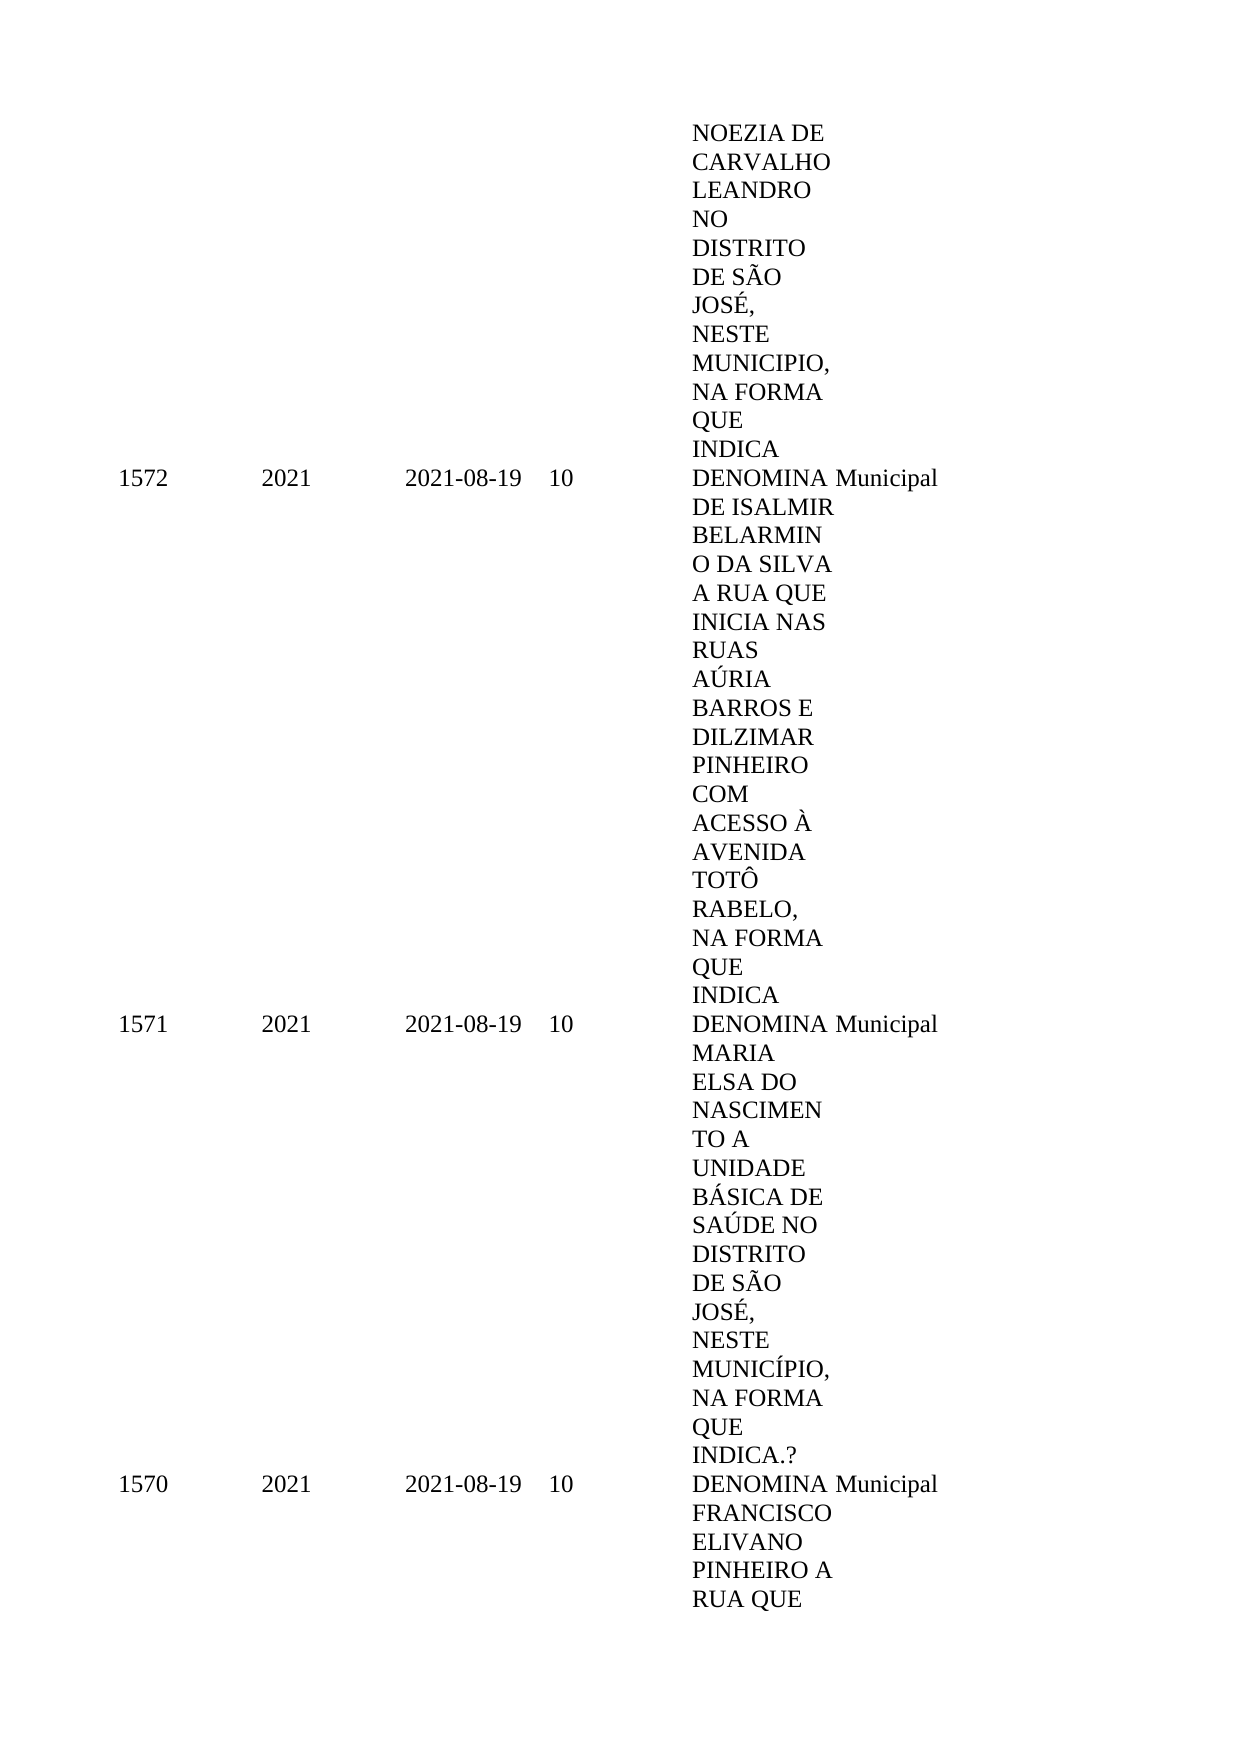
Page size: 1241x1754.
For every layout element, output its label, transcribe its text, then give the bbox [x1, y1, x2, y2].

table_cell [405, 118, 548, 463]
table_cell 2021 [261, 1469, 405, 1613]
table_cell 2021 [261, 1009, 405, 1469]
table_cell NOEZIA DE CARVALHO LEANDRO NO DISTRITO DE SÃO JOSÉ, NESTE MUNICIPIO, NA FORMA QUE INDICA [692, 118, 835, 463]
table_cell DENOMINA MARIA ELSA DO NASCIMENTO A UNIDADE BÁSICA DE SAÚDE NO DISTRITO DE SÃO JOSÉ, NESTE MUNICÍPIO, NA FORMA QUE INDICA.? [692, 1009, 835, 1469]
table_cell [548, 118, 692, 463]
table_cell 10 [548, 1009, 692, 1469]
table_cell 2021-08-19 [405, 463, 548, 1009]
table_cell 1571 [118, 1009, 261, 1469]
table_cell [979, 1009, 1122, 1469]
table_cell [979, 118, 1122, 463]
table_cell 2021-08-19 [405, 1009, 548, 1469]
table_cell 1572 [118, 463, 261, 1009]
table_cell 1570 [118, 1469, 261, 1613]
table_cell Municipal [835, 1009, 979, 1469]
table_cell 10 [548, 463, 692, 1009]
table_cell [979, 1469, 1122, 1613]
table_cell DENOMINA FRANCISCO ELIVANO PINHEIRO A RUA QUE [692, 1469, 835, 1613]
table_cell [979, 463, 1122, 1009]
table_cell [118, 118, 261, 463]
table_cell 10 [548, 1469, 692, 1613]
table_cell [835, 118, 979, 463]
table_cell 2021-08-19 [405, 1469, 548, 1613]
table_cell [261, 118, 405, 463]
table_cell DENOMINA DE ISALMIR BELARMINO DA SILVA A RUA QUE INICIA NAS RUAS AÚRIA BARROS E DILZIMAR PINHEIRO COM ACESSO À AVENIDA TOTÔ RABELO, NA FORMA QUE INDICA [692, 463, 835, 1009]
table_cell 2021 [261, 463, 405, 1009]
table_cell Municipal [835, 463, 979, 1009]
table_cell Municipal [835, 1469, 979, 1613]
